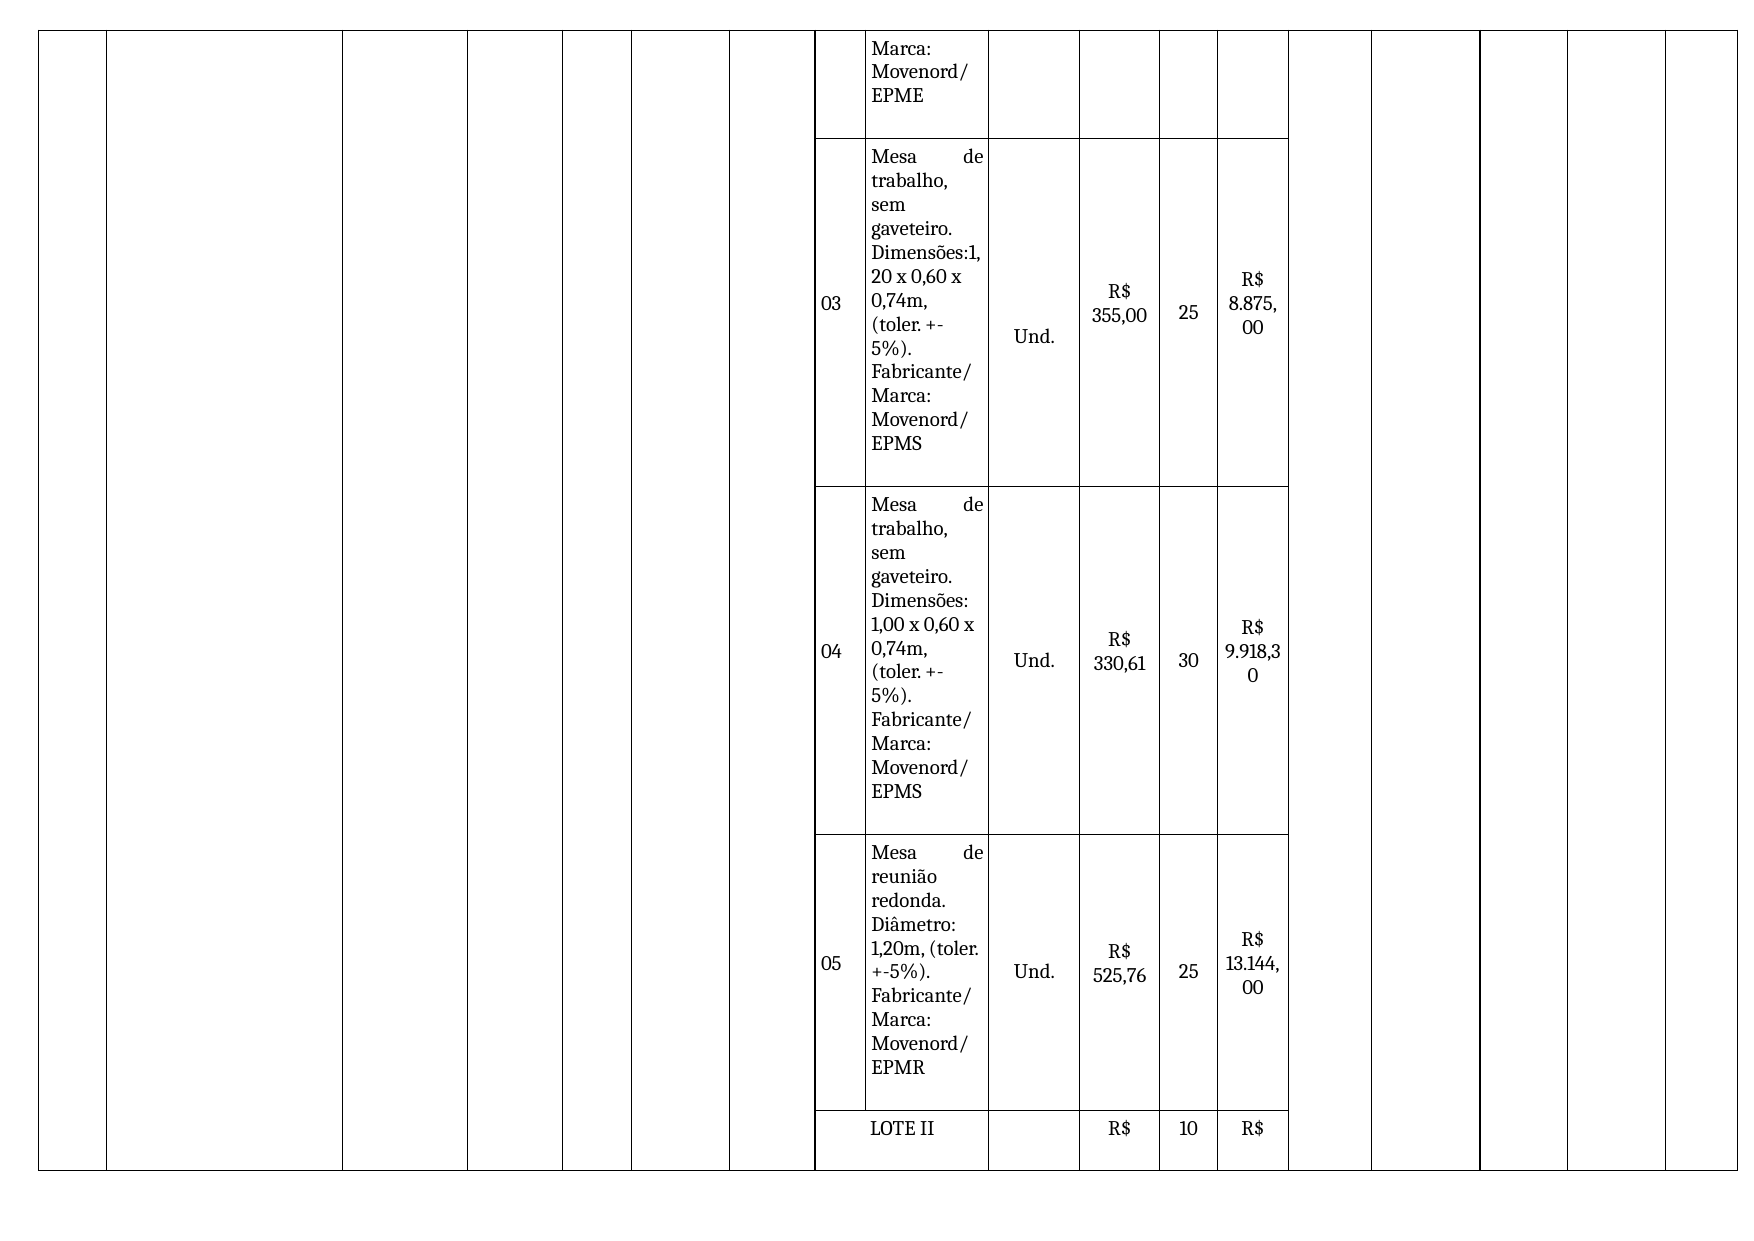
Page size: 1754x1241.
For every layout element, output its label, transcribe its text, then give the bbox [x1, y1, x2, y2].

table_cell R$ [1218, 1111, 1288, 1170]
table_cell R$ 330,61 [1080, 487, 1159, 834]
table_cell [989, 1111, 1079, 1170]
table_cell [816, 31, 865, 138]
table_cell R$ 8.875,00 [1218, 139, 1288, 486]
table_cell Marca: Movenord/EPME [866, 31, 988, 138]
table_cell [1218, 31, 1288, 138]
table_cell [1289, 31, 1371, 1170]
table_cell [989, 31, 1079, 138]
table_cell 03 [816, 139, 865, 486]
table_cell [1481, 31, 1567, 1170]
table_cell Und. [989, 139, 1079, 486]
table_cell [468, 31, 562, 1170]
table_cell [107, 31, 342, 1170]
table_cell [1080, 31, 1159, 138]
table_cell [1160, 31, 1217, 138]
table_cell R$ 355,00 [1080, 139, 1159, 486]
table_cell [563, 31, 631, 1170]
table_cell Und. [989, 487, 1079, 834]
table_cell Mesa de trabalho, sem gaveteiro. Dimensões: 1,00 x 0,60 x 0,74m, (toler. +- 5%). Fabricante/Marca: Movenord/EPMS [866, 487, 988, 834]
table_cell Mesa de trabalho, sem gaveteiro. Dimensões:1,20 x 0,60 x 0,74m, (toler. +- 5%). Fabricante/Marca: Movenord/EPMS [866, 139, 988, 486]
table_cell R$ 13.144,00 [1218, 835, 1288, 1110]
table_cell [343, 31, 467, 1170]
table_cell Und. [989, 835, 1079, 1110]
table_cell [632, 31, 729, 1170]
table_cell R$ [1080, 1111, 1159, 1170]
table_cell [39, 31, 106, 1170]
table_cell [730, 31, 814, 1170]
table_cell 25 [1160, 139, 1217, 486]
table_cell 25 [1160, 835, 1217, 1110]
table_cell LOTE II [816, 1111, 988, 1170]
table_cell 30 [1160, 487, 1217, 834]
table_cell 10 [1160, 1111, 1217, 1170]
table_cell R$ 9.918,30 [1218, 487, 1288, 834]
table_cell [1372, 31, 1479, 1170]
table_cell [1568, 31, 1665, 1170]
table_cell Mesa de reunião redonda. Diâmetro: 1,20m, (toler. +-5%). Fabricante/Marca: Movenord/EPMR [866, 835, 988, 1110]
table_cell 04 [816, 487, 865, 834]
table_cell 05 [816, 835, 865, 1110]
table_cell [1666, 31, 1737, 1170]
table_cell R$ 525,76 [1080, 835, 1159, 1110]
